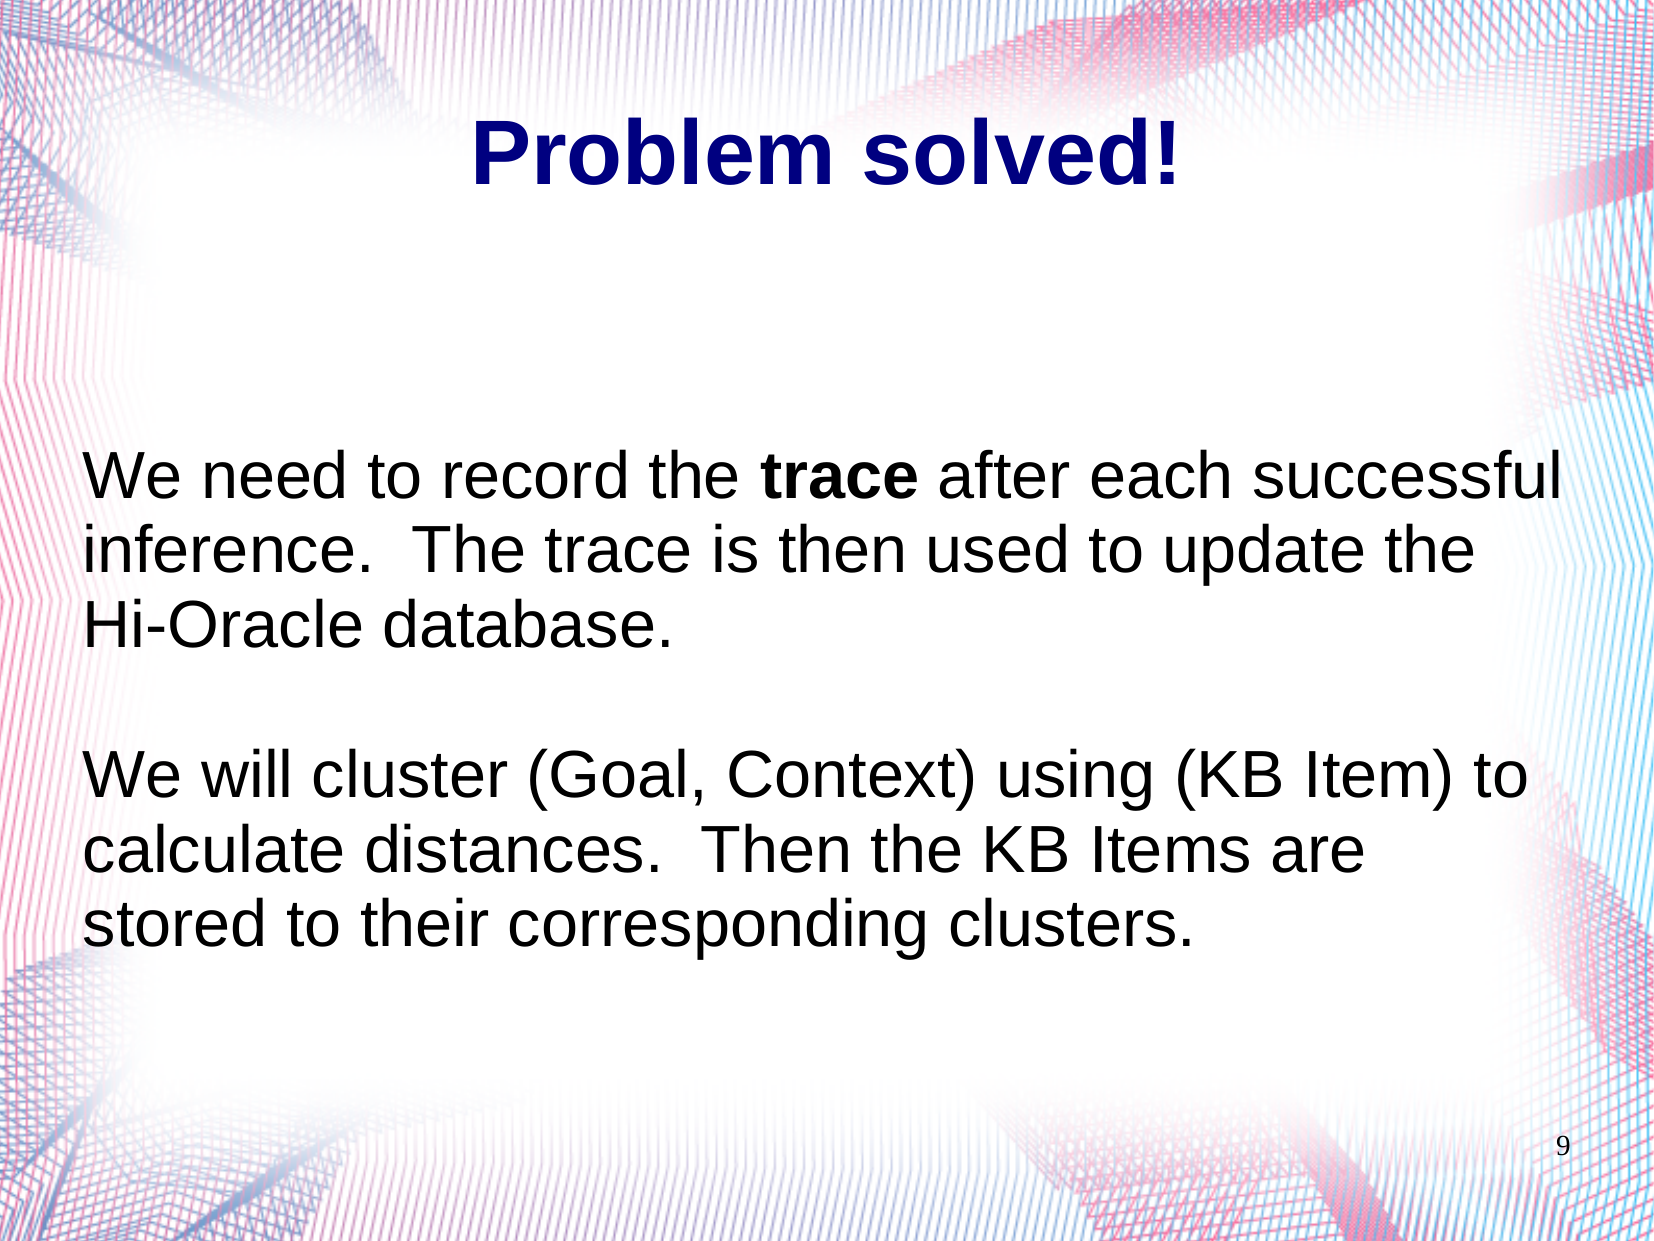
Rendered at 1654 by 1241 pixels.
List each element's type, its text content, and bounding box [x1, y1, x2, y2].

title Problem solved! [82, 49, 1571, 257]
picture [0, 0, 1654, 1241]
subtitle We need to record the trace after each successful inference. The trace is then used to update the Hi-Oracle database. We will cluster (Goal, Context) using (KB Item) to calculate distances. Then the KB Items are stored to their corresponding clusters. [82, 290, 1571, 1109]
